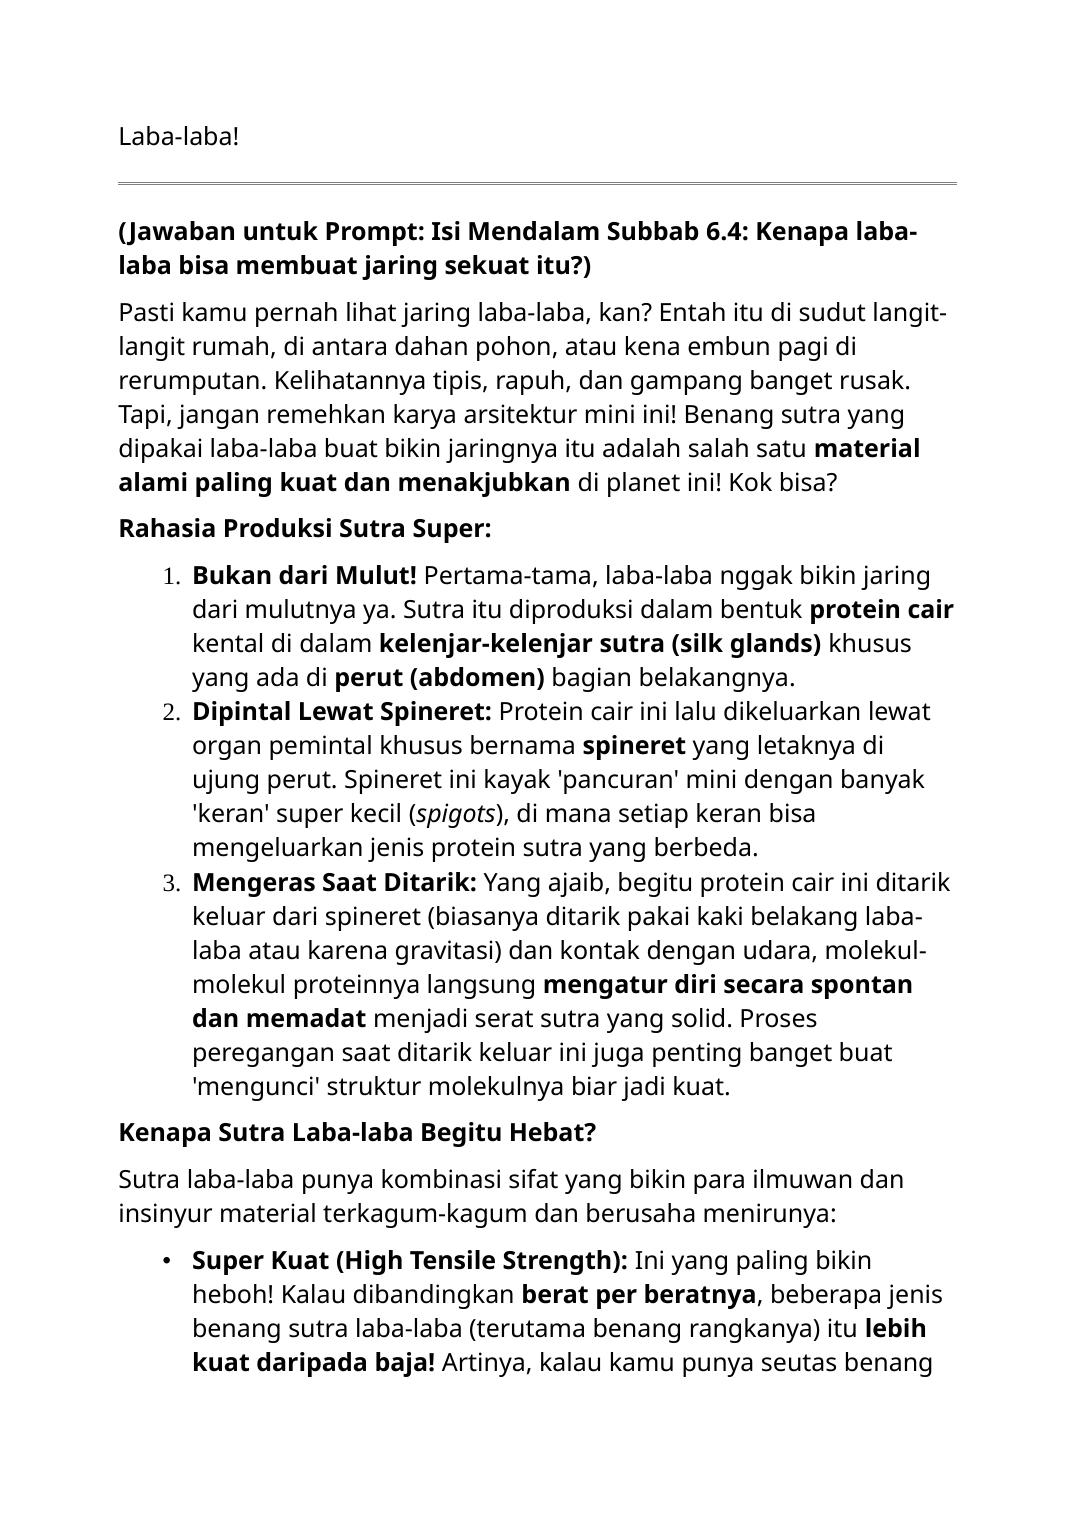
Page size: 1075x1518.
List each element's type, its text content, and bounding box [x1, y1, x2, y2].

list Super Kuat (High Tensile Strength): Ini yang paling bikin heboh! Kalau dibandingkan berat per beratnya, beberapa jenis benang sutra laba-laba (terutama benang rangkanya) itu lebih kuat daripada baja! Artinya, kalau kamu punya seutas benang [162, 1242, 957, 1378]
text (Jawaban untuk Prompt: Isi Mendalam Subbab 6.4: Kenapa laba-laba bisa membuat jaring sekuat itu?) [118, 213, 957, 282]
text Sutra laba-laba punya kombinasi sifat yang bikin para ilmuwan dan insinyur material terkagum-kagum dan berusaha menirunya: [118, 1162, 957, 1230]
text Rahasia Produksi Sutra Super: [118, 511, 957, 545]
list Mengeras Saat Ditarik: Yang ajaib, begitu protein cair ini ditarik keluar dari spineret (biasanya ditarik pakai kaki belakang laba-laba atau karena gravitasi) dan kontak dengan udara, molekul-molekul proteinnya langsung mengatur diri secara spontan dan memadat menjadi serat sutra yang solid. Proses peregangan saat ditarik keluar ini juga penting banget buat 'mengunci' struktur molekulnya biar jadi kuat. [162, 864, 957, 1103]
list Dipintal Lewat Spineret: Protein cair ini lalu dikeluarkan lewat organ pemintal khusus bernama spineret yang letaknya di ujung perut. Spineret ini kayak 'pancuran' mini dengan banyak 'keran' super kecil (spigots), di mana setiap keran bisa mengeluarkan jenis protein sutra yang berbeda. [162, 694, 957, 864]
list Bukan dari Mulut! Pertama-tama, laba-laba nggak bikin jaring dari mulutnya ya. Sutra itu diproduksi dalam bentuk protein cair kental di dalam kelenjar-kelenjar sutra (silk glands) khusus yang ada di perut (abdomen) bagian belakangnya. [162, 558, 957, 694]
text Laba-laba! [118, 118, 957, 152]
text Kenapa Sutra Laba-laba Begitu Hebat? [118, 1115, 957, 1149]
text Pasti kamu pernah lihat jaring laba-laba, kan? Entah itu di sudut langit-langit rumah, di antara dahan pohon, atau kena embun pagi di rerumputan. Kelihatannya tipis, rapuh, dan gampang banget rusak. Tapi, jangan remehkan karya arsitektur mini ini! Benang sutra yang dipakai laba-laba buat bikin jaringnya itu adalah salah satu material alami paling kuat dan menakjubkan di planet ini! Kok bisa? [118, 294, 957, 498]
